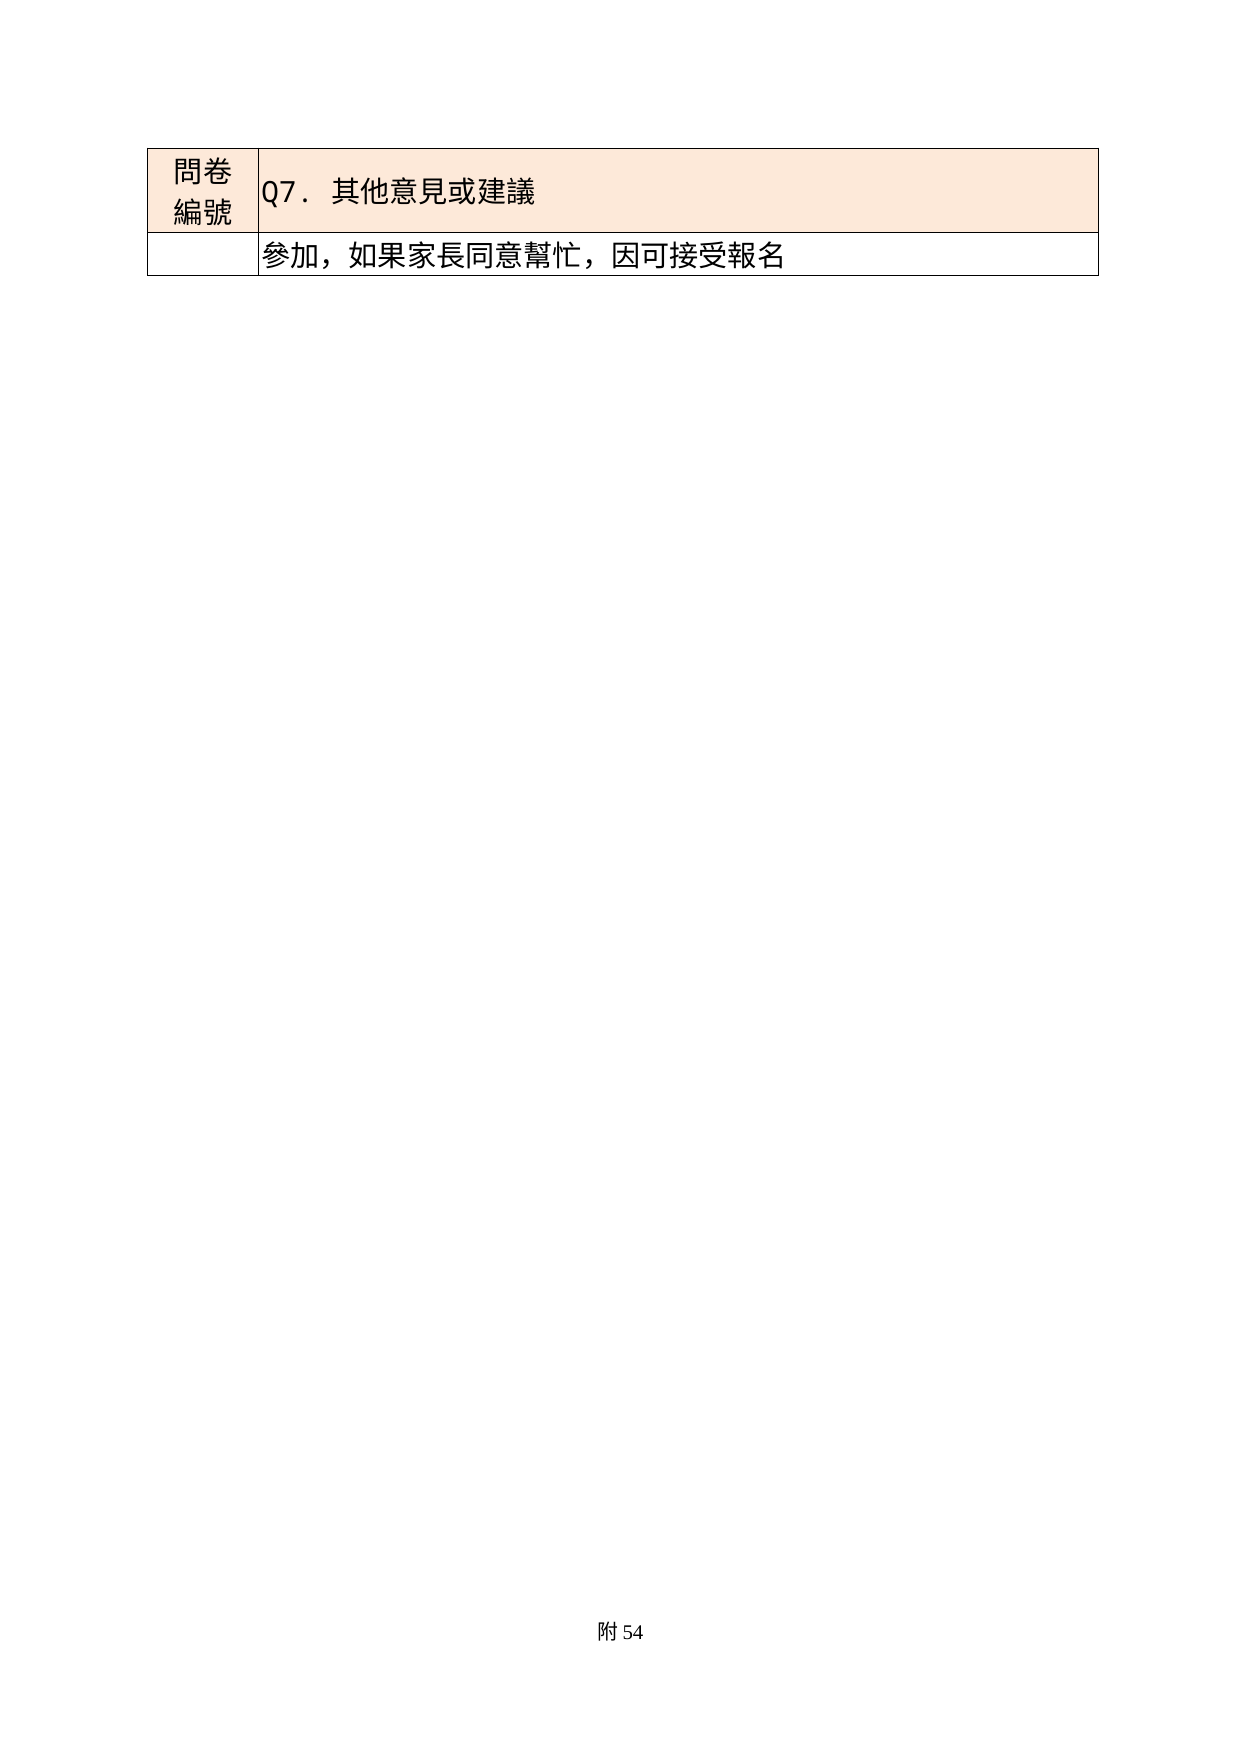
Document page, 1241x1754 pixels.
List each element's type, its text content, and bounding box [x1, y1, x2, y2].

table_header 問卷 編號 [148, 149, 258, 232]
table_cell [148, 233, 258, 275]
table_cell 參加，如果家長同意幫忙，因可接受報名 [259, 233, 1098, 275]
table_header Q7. 其他意見或建議 [259, 149, 1098, 232]
